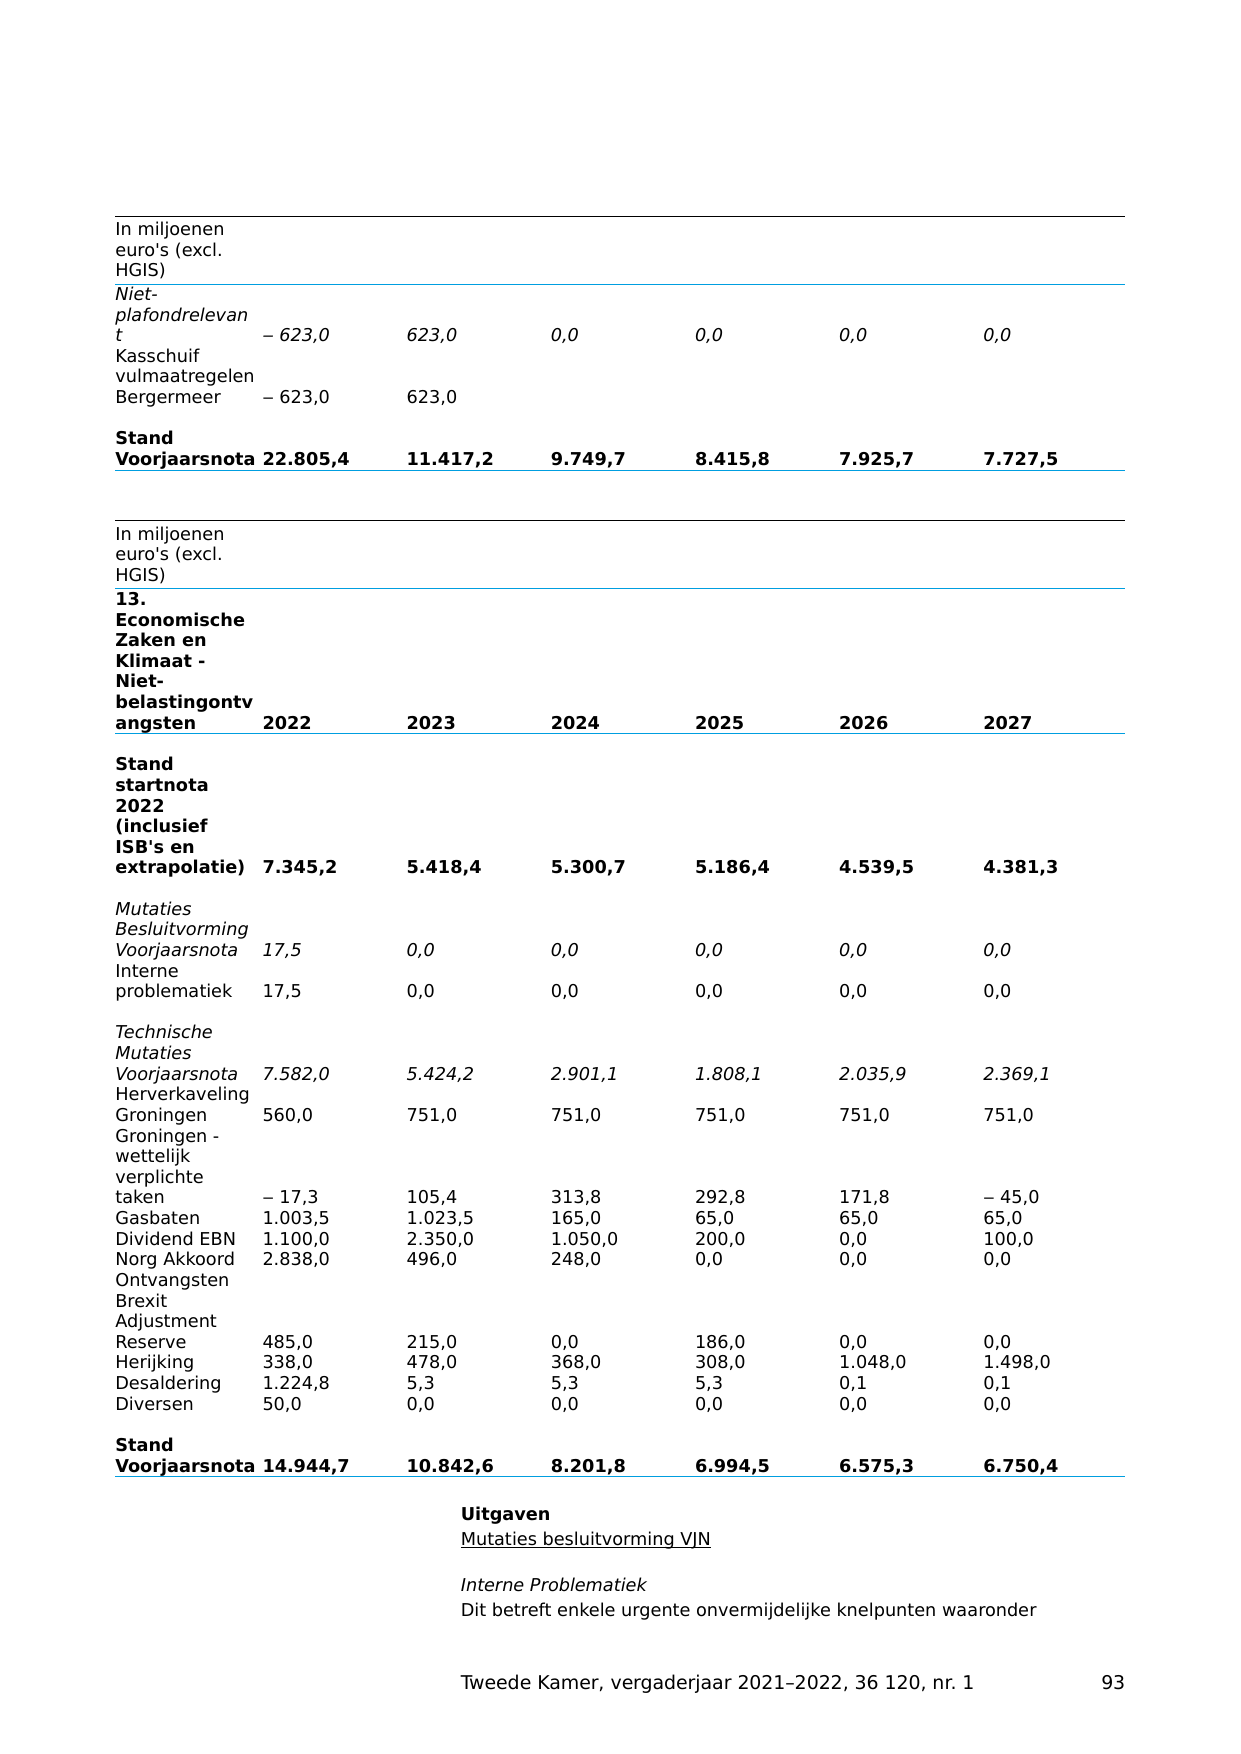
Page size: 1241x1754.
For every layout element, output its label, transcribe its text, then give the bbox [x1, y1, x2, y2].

table_cell 5,3 [692, 1373, 836, 1394]
table_cell 0,0 [836, 1394, 980, 1414]
table_cell Dividend EBN [115, 1229, 259, 1249]
table_cell 17,5 [259, 961, 403, 1002]
table_cell Herijking [115, 1353, 259, 1373]
table_cell 13. Economische Zaken en Klimaat - Niet-belastingontvangsten [115, 589, 259, 733]
table_cell [548, 734, 692, 754]
table_cell [404, 217, 548, 284]
table_cell [836, 878, 980, 899]
table_cell Gasbaten [115, 1208, 259, 1229]
table_cell 478,0 [404, 1353, 548, 1373]
table_cell 171,8 [836, 1126, 980, 1208]
table_cell 8.201,8 [548, 1435, 692, 1476]
table_cell [259, 734, 403, 754]
table_cell 5.186,4 [692, 754, 836, 878]
table_cell [548, 1002, 692, 1022]
table_cell 7.582,0 [259, 1023, 403, 1084]
table_cell [692, 1414, 836, 1435]
table_cell [404, 1002, 548, 1022]
table_cell 1.808,1 [692, 1023, 836, 1084]
table_cell [404, 408, 548, 428]
table_cell [259, 521, 403, 588]
table_cell Desaldering [115, 1373, 259, 1394]
table_cell ‒ 623,0 [259, 285, 403, 346]
table_cell 751,0 [836, 1084, 980, 1126]
table_cell [548, 878, 692, 899]
table_cell 7.727,5 [980, 428, 1125, 469]
table_cell 0,1 [836, 1373, 980, 1394]
table_cell 7.345,2 [259, 754, 403, 878]
table_cell 65,0 [692, 1208, 836, 1229]
table_cell 0,0 [692, 899, 836, 961]
table_cell [115, 878, 259, 899]
table_cell [980, 1414, 1125, 1435]
table_cell [836, 521, 980, 588]
table_cell 5,3 [548, 1373, 692, 1394]
table_cell 0,0 [692, 1249, 836, 1270]
table_cell 313,8 [548, 1126, 692, 1208]
table_cell 6.575,3 [836, 1435, 980, 1476]
table_cell In miljoenen euro's (excl. HGIS) [115, 217, 259, 284]
table_cell 165,0 [548, 1208, 692, 1229]
table_cell 0,0 [980, 1249, 1125, 1270]
table_cell Stand Voorjaarsnota [115, 1435, 259, 1476]
table_cell 0,0 [980, 961, 1125, 1002]
table_cell [692, 734, 836, 754]
table_cell [692, 1002, 836, 1022]
table_cell Kasschuif vulmaatregelen Bergermeer [115, 346, 259, 408]
table_cell 50,0 [259, 1394, 403, 1414]
table_cell 248,0 [548, 1249, 692, 1270]
table_cell 1.050,0 [548, 1229, 692, 1249]
text Uitgaven [461, 1502, 1125, 1525]
table_cell [404, 1414, 548, 1435]
table_cell 0,0 [548, 899, 692, 961]
table_cell 0,0 [404, 1394, 548, 1414]
table_cell [836, 346, 980, 408]
table_cell 5,3 [404, 1373, 548, 1394]
table_cell 22.805,4 [259, 428, 403, 469]
table_cell Herverkaveling Groningen [115, 1084, 259, 1126]
table_cell [980, 521, 1125, 588]
table_cell [692, 878, 836, 899]
table_cell 751,0 [404, 1084, 548, 1126]
table_cell Stand startnota 2022 (inclusief ISB's en extrapolatie) [115, 754, 259, 878]
table_cell [404, 734, 548, 754]
table_cell 11.417,2 [404, 428, 548, 469]
table_cell 368,0 [548, 1353, 692, 1373]
table_cell Interne problematiek [115, 961, 259, 1002]
table_cell 0,0 [836, 1249, 980, 1270]
table_cell 1.224,8 [259, 1373, 403, 1394]
table_cell 0,0 [980, 899, 1125, 961]
table_cell Ontvangsten Brexit Adjustment Reserve [115, 1270, 259, 1352]
table_cell 14.944,7 [259, 1435, 403, 1476]
table_cell 4.539,5 [836, 754, 980, 878]
table_header Tabel 44 [115, 191, 1125, 216]
table_cell 0,1 [980, 1373, 1125, 1394]
table_cell Technische Mutaties Voorjaarsnota [115, 1023, 259, 1084]
table_cell ‒ 17,3 [259, 1126, 403, 1208]
table_cell Stand Voorjaarsnota [115, 428, 259, 469]
table_cell [692, 217, 836, 284]
table_cell 0,0 [692, 1394, 836, 1414]
table_cell 7.925,7 [836, 428, 980, 469]
table_cell 751,0 [980, 1084, 1125, 1126]
table_cell 2027 [980, 589, 1125, 733]
table_cell 9.749,7 [548, 428, 692, 469]
table_cell 2.369,1 [980, 1023, 1125, 1084]
table_cell 751,0 [692, 1084, 836, 1126]
table_cell 215,0 [404, 1270, 548, 1352]
table_cell [980, 217, 1125, 284]
table_cell 65,0 [980, 1208, 1125, 1229]
table_cell 17,5 [259, 899, 403, 961]
table_cell 1.023,5 [404, 1208, 548, 1229]
table_cell 1.003,5 [259, 1208, 403, 1229]
table_cell 0,0 [548, 1270, 692, 1352]
table_cell 10.842,6 [404, 1435, 548, 1476]
table_cell 292,8 [692, 1126, 836, 1208]
table_cell [836, 408, 980, 428]
table_cell Norg Akkoord [115, 1249, 259, 1270]
table_cell 485,0 [259, 1270, 403, 1352]
table_cell 6.994,5 [692, 1435, 836, 1476]
table_cell [259, 408, 403, 428]
table_cell 5.418,4 [404, 754, 548, 878]
table_cell 105,4 [404, 1126, 548, 1208]
table_cell 308,0 [692, 1353, 836, 1373]
table_cell 200,0 [692, 1229, 836, 1249]
table_cell [980, 408, 1125, 428]
table_cell [548, 346, 692, 408]
table_cell 8.415,8 [692, 428, 836, 469]
table_cell 0,0 [548, 1394, 692, 1414]
table_cell [259, 878, 403, 899]
table_cell 1.048,0 [836, 1353, 980, 1373]
table_cell 2.901,1 [548, 1023, 692, 1084]
table_cell [259, 1002, 403, 1022]
table_cell [548, 408, 692, 428]
table_cell 0,0 [692, 961, 836, 1002]
table_cell 1.498,0 [980, 1353, 1125, 1373]
table_cell 6.750,4 [980, 1435, 1125, 1476]
table_cell 0,0 [692, 285, 836, 346]
table_cell 560,0 [259, 1084, 403, 1126]
table_cell 0,0 [836, 1229, 980, 1249]
table_cell 2023 [404, 589, 548, 733]
table_cell [980, 346, 1125, 408]
table_cell [980, 734, 1125, 754]
table_cell 5.424,2 [404, 1023, 548, 1084]
text Dit betreft enkele urgente onvermijdelijke knelpunten waaronder [461, 1598, 1125, 1621]
table_cell [548, 217, 692, 284]
table_cell [980, 1002, 1125, 1022]
table_cell 0,0 [836, 899, 980, 961]
table_cell 0,0 [836, 1270, 980, 1352]
text Mutaties besluitvorming VJN [461, 1527, 1125, 1550]
table_cell ‒ 623,0 [259, 346, 403, 408]
table_cell 5.300,7 [548, 754, 692, 878]
table_cell 0,0 [404, 961, 548, 1002]
table_cell In miljoenen euro's (excl. HGIS) [115, 521, 259, 588]
table_cell 2.838,0 [259, 1249, 403, 1270]
table_cell [115, 1002, 259, 1022]
table_cell 0,0 [836, 961, 980, 1002]
table_cell 1.100,0 [259, 1229, 403, 1249]
table_cell 186,0 [692, 1270, 836, 1352]
table_cell 0,0 [404, 899, 548, 961]
table_cell 0,0 [980, 1394, 1125, 1414]
table_cell 2025 [692, 589, 836, 733]
table_cell 2022 [259, 589, 403, 733]
table_cell [115, 1414, 259, 1435]
table_cell Diversen [115, 1394, 259, 1414]
table_cell 0,0 [548, 285, 692, 346]
table_cell 623,0 [404, 285, 548, 346]
table_cell [692, 521, 836, 588]
table_cell 338,0 [259, 1353, 403, 1373]
table_cell Mutaties Besluitvorming Voorjaarsnota [115, 899, 259, 961]
table_cell Niet-plafondrelevant [115, 285, 259, 346]
table_cell [836, 1414, 980, 1435]
table_cell [836, 734, 980, 754]
table_cell ‒ 45,0 [980, 1126, 1125, 1208]
table_cell [115, 734, 259, 754]
table_cell 100,0 [980, 1229, 1125, 1249]
table_cell [548, 1414, 692, 1435]
table_cell Groningen - wettelijk verplichte taken [115, 1126, 259, 1208]
table_cell [259, 1414, 403, 1435]
table_cell 0,0 [548, 961, 692, 1002]
table_cell 496,0 [404, 1249, 548, 1270]
table_cell [980, 878, 1125, 899]
table_cell [548, 521, 692, 588]
table_cell 0,0 [836, 285, 980, 346]
table_cell 623,0 [404, 346, 548, 408]
table_cell [115, 408, 259, 428]
table_cell [404, 521, 548, 588]
table_cell 4.381,3 [980, 754, 1125, 878]
table_cell 2.350,0 [404, 1229, 548, 1249]
table_header Tabel 45 [115, 495, 1125, 520]
table_cell 2.035,9 [836, 1023, 980, 1084]
table_cell 0,0 [980, 1270, 1125, 1352]
text Interne Problematiek [461, 1573, 1125, 1596]
table_cell [404, 878, 548, 899]
table_cell 0,0 [980, 285, 1125, 346]
table_cell [692, 346, 836, 408]
table_cell [836, 217, 980, 284]
table_cell [259, 217, 403, 284]
table_cell [692, 408, 836, 428]
table_cell [836, 1002, 980, 1022]
table_cell 751,0 [548, 1084, 692, 1126]
table_cell 2026 [836, 589, 980, 733]
table_cell 65,0 [836, 1208, 980, 1229]
table_cell 2024 [548, 589, 692, 733]
